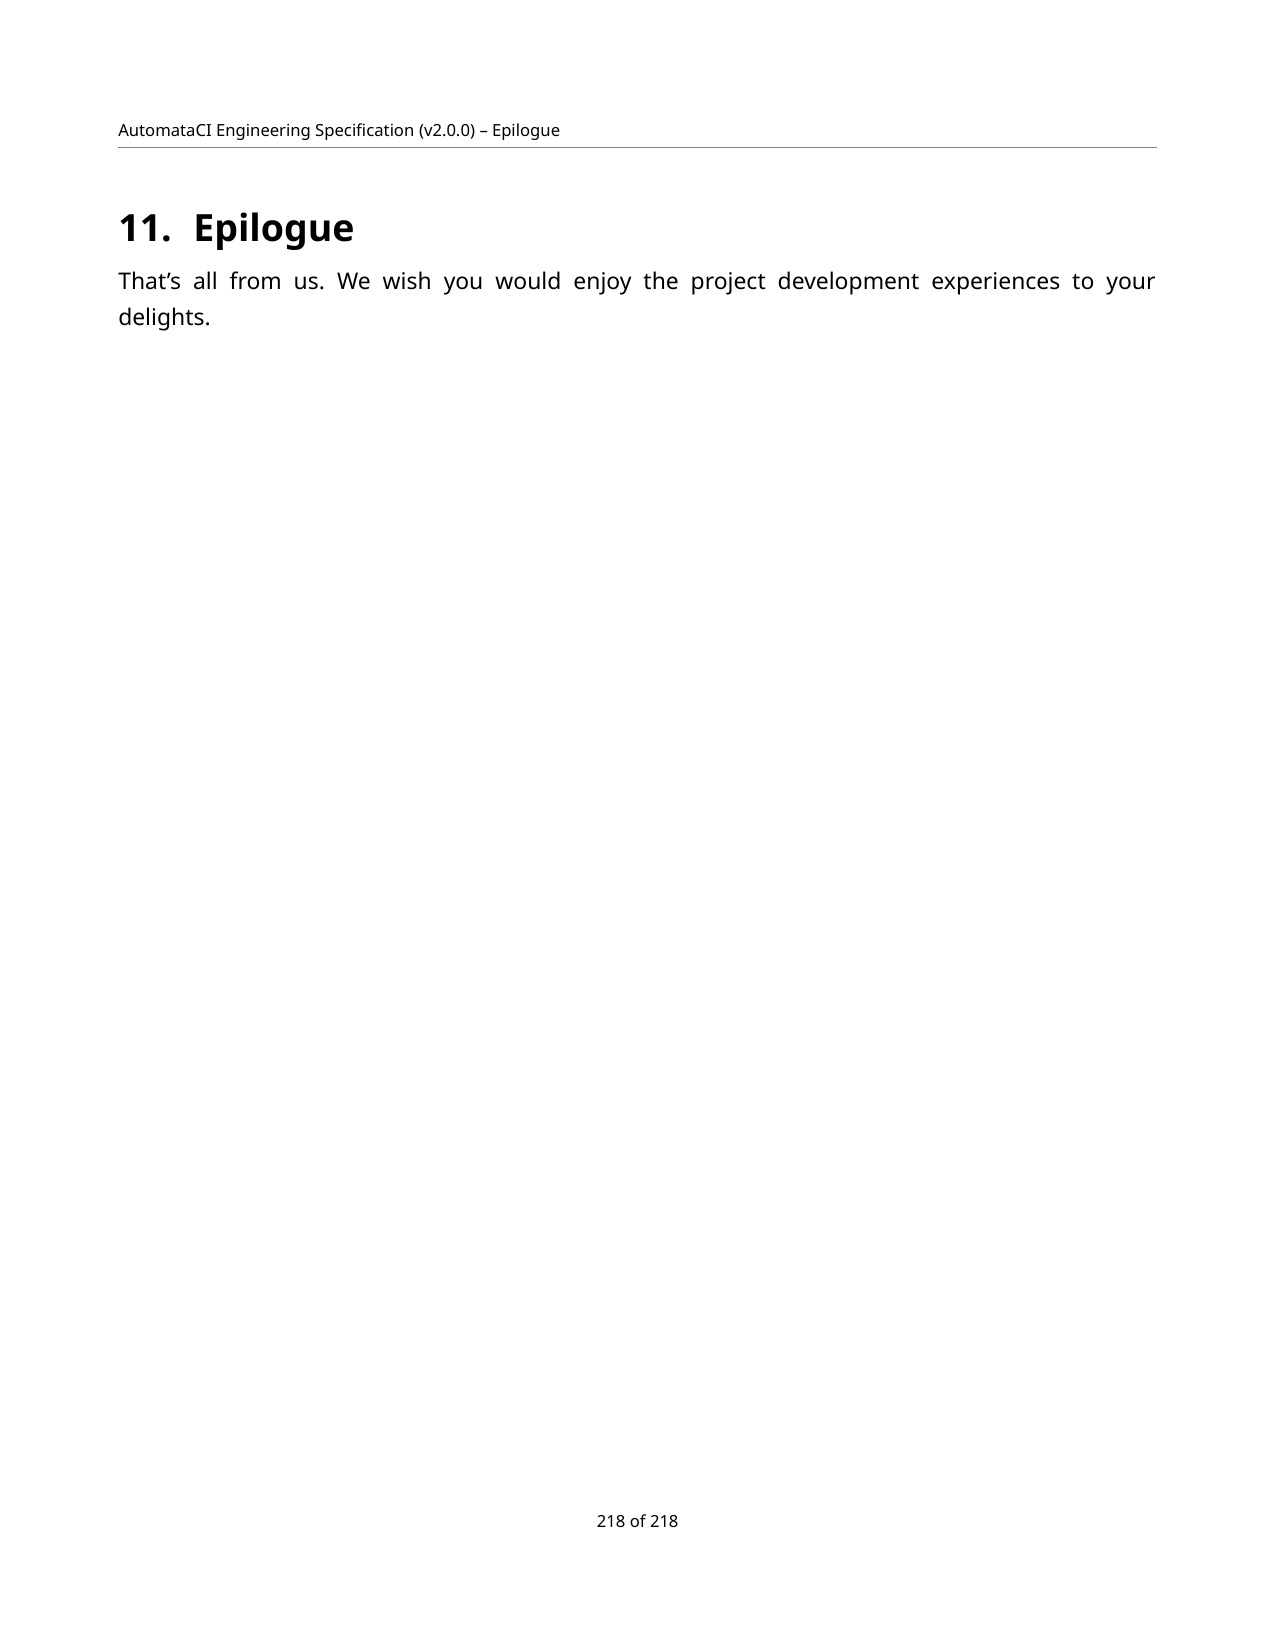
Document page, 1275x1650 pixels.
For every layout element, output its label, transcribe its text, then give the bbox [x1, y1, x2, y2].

subtitle Epilogue [118, 201, 1157, 252]
text That’s all from us. We wish you would enjoy the project development experiences to your delights. [118, 265, 1157, 332]
